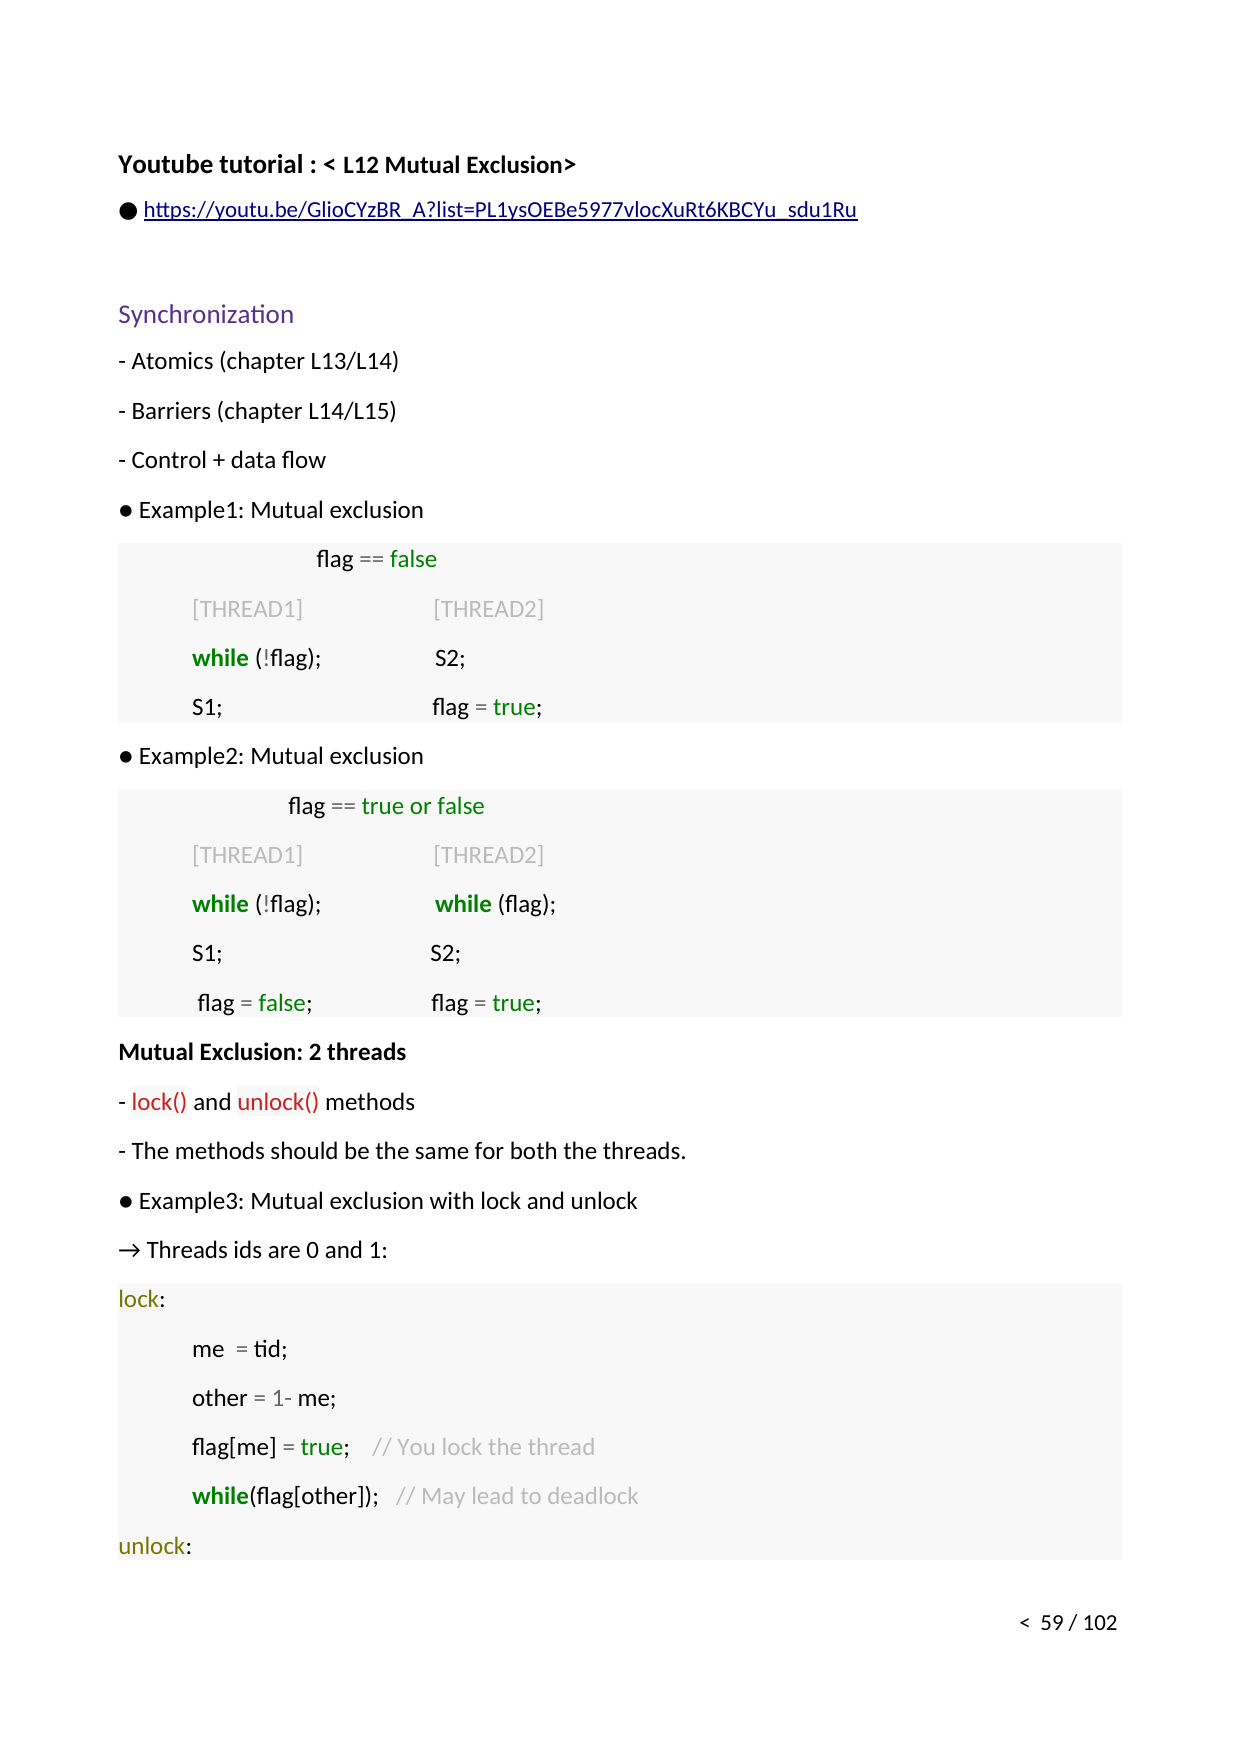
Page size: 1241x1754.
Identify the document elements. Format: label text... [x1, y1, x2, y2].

text ● https://youtu.be/GlioCYzBR_A?list=PL1ysOEBe5977vlocXuRt6KBCYu_sdu1Ru [118, 195, 1122, 223]
text S1; S2; [118, 938, 1122, 968]
text [THREAD1] [THREAD2] [118, 839, 1122, 869]
text unlock: [118, 1530, 1122, 1560]
text me = tid; [118, 1333, 1122, 1363]
text ● Example2: Mutual exclusion [118, 741, 1122, 771]
text → Threads ids are 0 and 1: [118, 1234, 1122, 1265]
text ● Example1: Mutual exclusion [118, 494, 1122, 525]
text Mutual Exclusion: 2 threads [118, 1036, 1122, 1067]
text lock: [118, 1283, 1122, 1314]
text - Control + data flow [118, 444, 1122, 475]
text while (!flag); while (flag); [118, 888, 1122, 919]
text flag = false; flag = true; [118, 987, 1122, 1017]
text - lock() and unlock() methods [118, 1086, 1122, 1116]
text - Barriers (chapter L14/L15) [118, 395, 1122, 426]
text S1; flag = true; [118, 691, 1122, 722]
text - Atomics (chapter L13/L14) [118, 345, 1122, 376]
text flag[me] = true; // You lock the thread [118, 1431, 1122, 1462]
text while (!flag); S2; [118, 642, 1122, 672]
text flag == false [118, 543, 1122, 574]
text [THREAD1] [THREAD2] [118, 593, 1122, 623]
text - The methods should be the same for both the threads. [118, 1135, 1122, 1166]
text flag == true or false [118, 790, 1122, 820]
text while(flag[other]); // May lead to deadlock [118, 1481, 1122, 1511]
text ● Example3: Mutual exclusion with lock and unlock [118, 1185, 1122, 1215]
subtitle Youtube tutorial : < L12 Mutual Exclusion> [118, 148, 1122, 181]
text other = 1- me; [118, 1382, 1122, 1412]
subtitle Synchronization [118, 298, 1122, 331]
